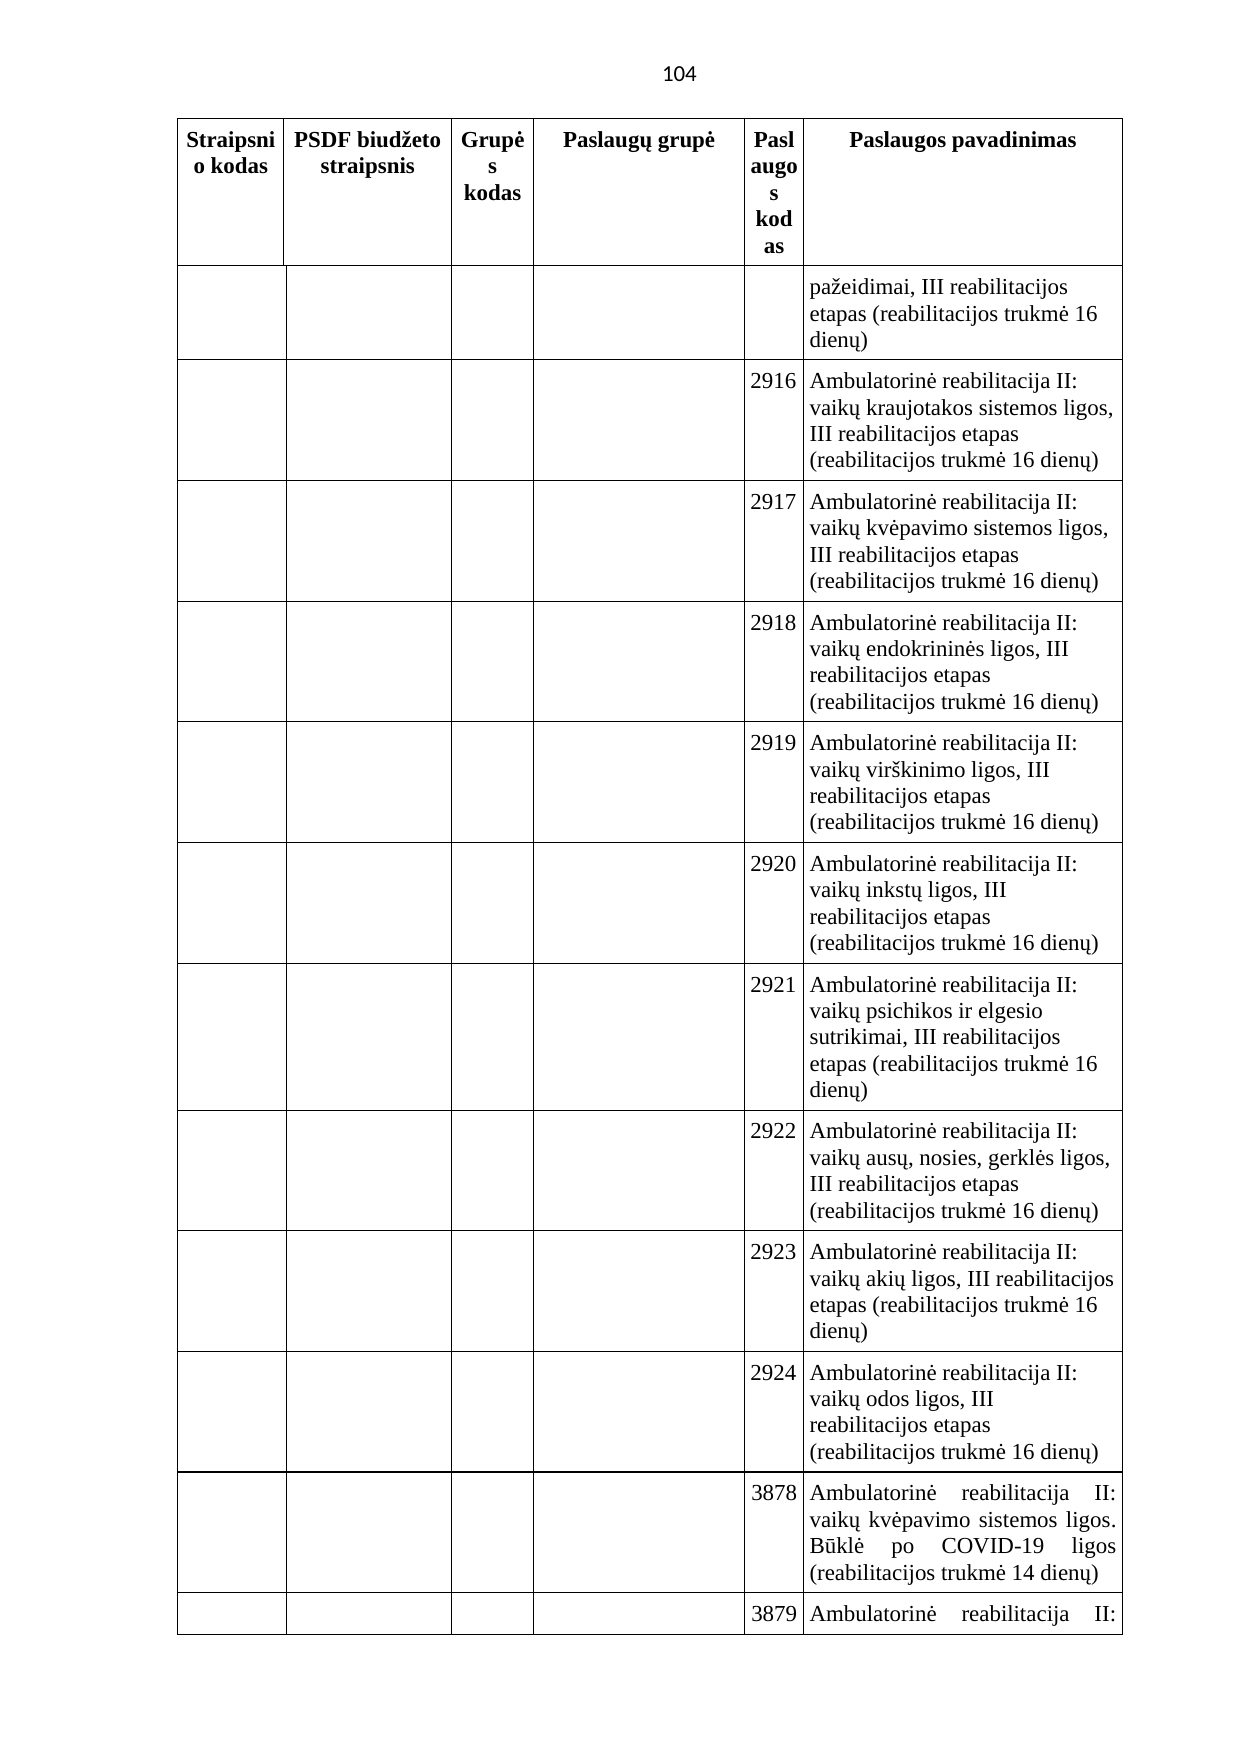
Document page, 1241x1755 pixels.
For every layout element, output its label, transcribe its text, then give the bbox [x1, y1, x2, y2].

table_cell [178, 1111, 286, 1230]
table_cell [178, 1473, 286, 1592]
table_cell [452, 360, 533, 480]
table_cell [452, 722, 533, 842]
table_cell [287, 481, 451, 601]
table_cell [287, 266, 451, 359]
table_cell Ambulatorinė reabilitacija II: vaikų psichikos ir elgesio sutrikimai, III reabilitacijos etapas (reabilitacijos trukmė 16 dienų) [804, 964, 1122, 1109]
table_cell Ambulatorinė reabilitacija II: vaikų kraujotakos sistemos ligos, III reabilitacijos etapas (reabilitacijos trukmė 16 dienų) [804, 360, 1122, 480]
table_cell Ambulatorinė reabilitacija II: vaikų kvėpavimo sistemos ligos. Būklė po COVID-19 ligos (reabilitacijos trukmė 14 dienų) [804, 1473, 1122, 1592]
table_cell [452, 602, 533, 721]
table_cell [178, 843, 286, 962]
table_header Straipsnio kodas [178, 119, 283, 265]
table_cell 2921 [745, 964, 803, 1109]
table_cell Ambulatorinė reabilitacija II: vaikų odos ligos, III reabilitacijos etapas (reabilitacijos trukmė 16 dienų) [804, 1352, 1122, 1471]
table_cell [287, 1231, 451, 1351]
table_cell [534, 1352, 744, 1471]
table_cell [287, 722, 451, 842]
table_cell [534, 1231, 744, 1351]
table_cell [452, 481, 533, 601]
table_cell [287, 1593, 451, 1633]
table_cell 2920 [745, 843, 803, 962]
table_header Grupės kodas [452, 119, 533, 265]
table_cell [534, 602, 744, 721]
table_cell pažeidimai, III reabilitacijos etapas (reabilitacijos trukmė 16 dienų) [804, 266, 1122, 359]
table_cell [534, 1111, 744, 1230]
table_cell [178, 1352, 286, 1471]
table_cell [745, 266, 803, 359]
table_cell [178, 360, 286, 480]
table_cell [178, 722, 286, 842]
table_cell [287, 964, 451, 1109]
table_header Paslaugų grupė [534, 119, 744, 265]
table_cell [534, 722, 744, 842]
table_cell [178, 481, 286, 601]
table_header PSDF biudžeto straipsnis [284, 119, 451, 265]
table_cell [534, 964, 744, 1109]
table_cell Ambulatorinė reabilitacija II: vaikų endokrininės ligos, III reabilitacijos etapas (reabilitacijos trukmė 16 dienų) [804, 602, 1122, 721]
table_cell [452, 1231, 533, 1351]
table_cell [178, 1231, 286, 1351]
table_cell [534, 1473, 744, 1592]
table_cell 2924 [745, 1352, 803, 1471]
table_cell [452, 266, 533, 359]
table_cell [534, 843, 744, 962]
table_cell [178, 964, 286, 1109]
table_cell [287, 1473, 451, 1592]
table_header Paslaugos kodas [745, 119, 803, 265]
table_cell Ambulatorinė reabilitacija II: vaikų kvėpavimo sistemos ligos, III reabilitacijos etapas (reabilitacijos trukmė 16 dienų) [804, 481, 1122, 601]
table_cell [452, 1593, 533, 1633]
table_cell [178, 266, 286, 359]
table_cell [452, 1111, 533, 1230]
table_cell Ambulatorinė reabilitacija II: [804, 1593, 1122, 1633]
table_cell [452, 843, 533, 962]
table_cell [287, 843, 451, 962]
table_cell [452, 964, 533, 1109]
table_cell Ambulatorinė reabilitacija II: vaikų ausų, nosies, gerklės ligos, III reabilitacijos etapas (reabilitacijos trukmė 16 dienų) [804, 1111, 1122, 1230]
table_cell 2922 [745, 1111, 803, 1230]
table_cell 2923 [745, 1231, 803, 1351]
table_cell [452, 1352, 533, 1471]
table_cell [287, 1352, 451, 1471]
table_cell [534, 481, 744, 601]
table_cell 3879 [745, 1593, 803, 1633]
table_cell [452, 1473, 533, 1592]
table_cell 2919 [745, 722, 803, 842]
table_cell 2918 [745, 602, 803, 721]
table_cell Ambulatorinė reabilitacija II: vaikų akių ligos, III reabilitacijos etapas (reabilitacijos trukmė 16 dienų) [804, 1231, 1122, 1351]
table_cell [287, 360, 451, 480]
table_cell [534, 360, 744, 480]
table_header Paslaugos pavadinimas [804, 119, 1122, 265]
table_cell 3878 [745, 1473, 803, 1592]
table_cell [534, 266, 744, 359]
table_cell [178, 1593, 286, 1633]
table_cell 2916 [745, 360, 803, 480]
table_cell [534, 1593, 744, 1633]
table_cell Ambulatorinė reabilitacija II: vaikų virškinimo ligos, III reabilitacijos etapas (reabilitacijos trukmė 16 dienų) [804, 722, 1122, 842]
table_cell [287, 1111, 451, 1230]
table_cell Ambulatorinė reabilitacija II: vaikų inkstų ligos, III reabilitacijos etapas (reabilitacijos trukmė 16 dienų) [804, 843, 1122, 962]
table_cell [178, 602, 286, 721]
table_cell [287, 602, 451, 721]
table_cell 2917 [745, 481, 803, 601]
